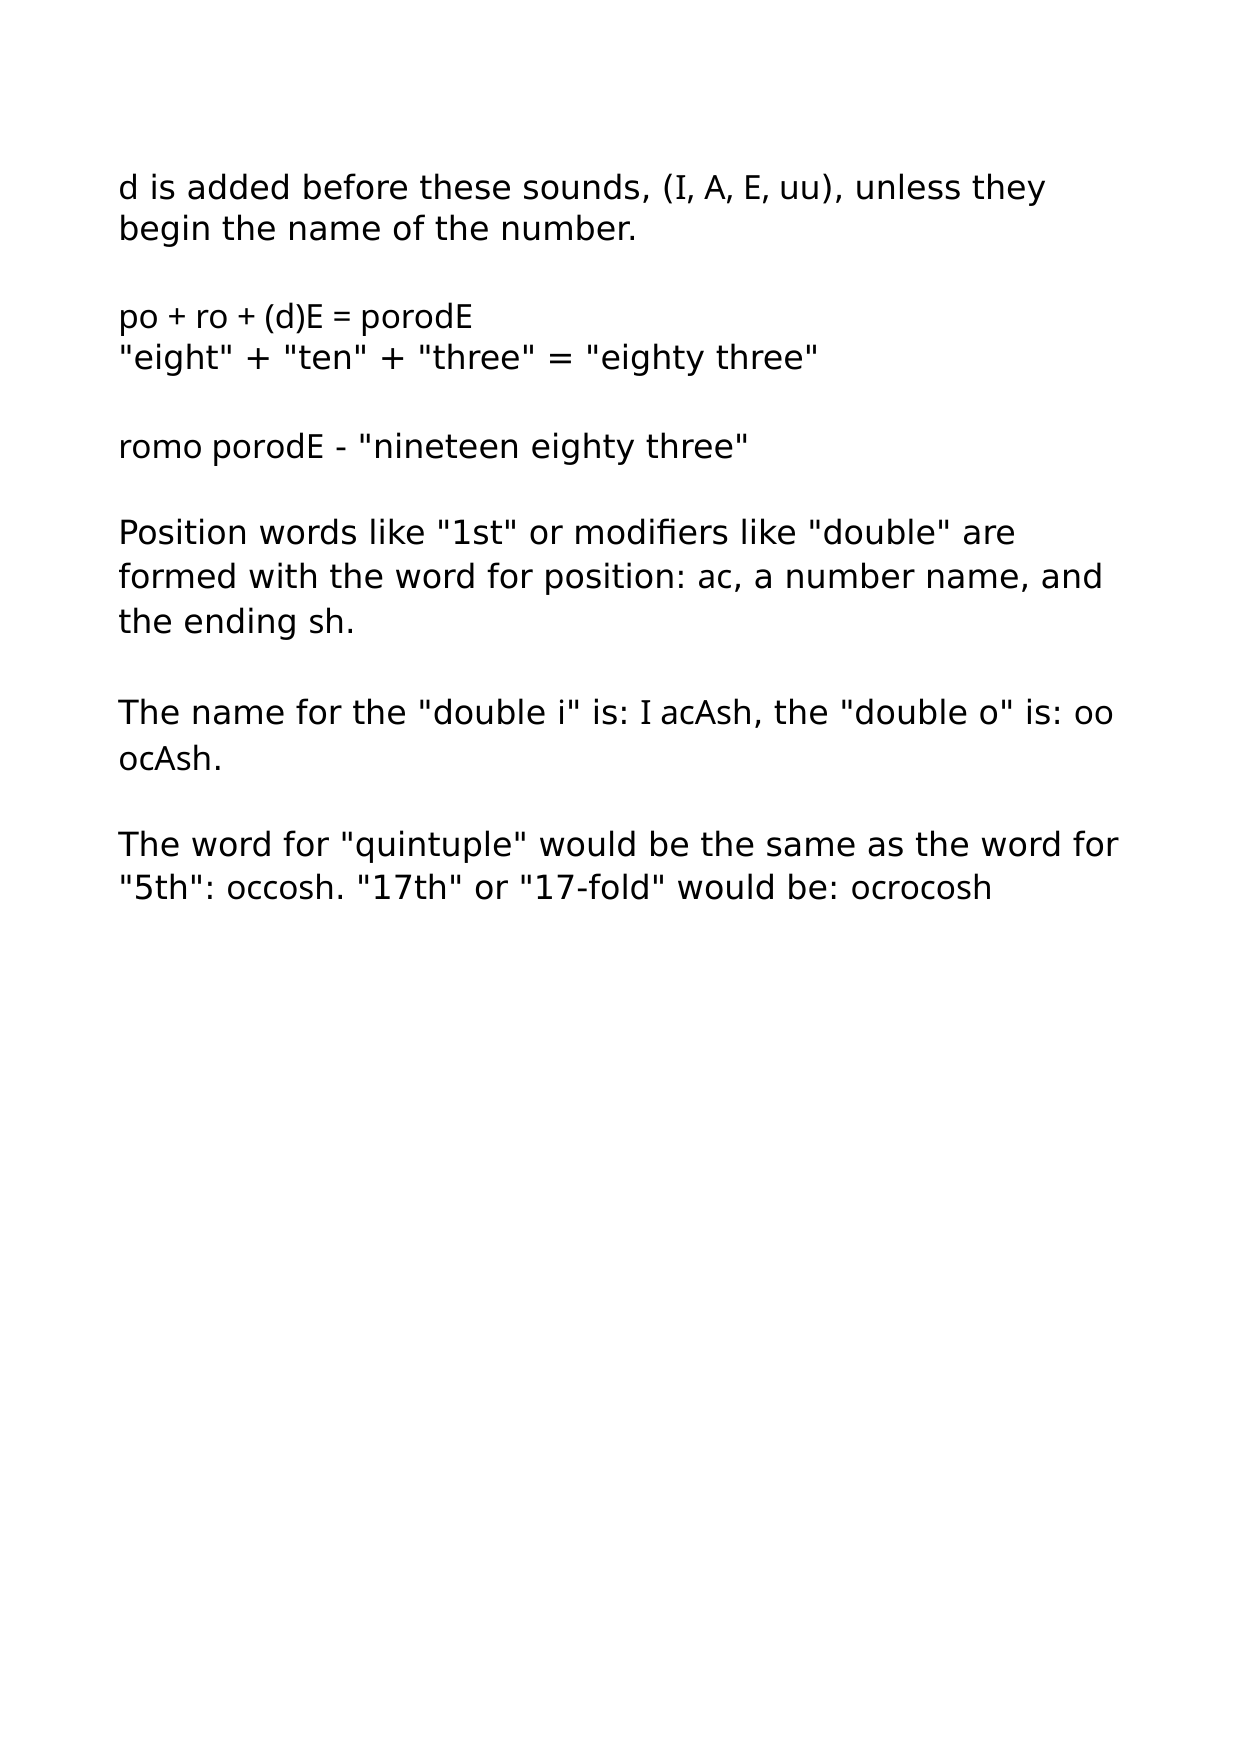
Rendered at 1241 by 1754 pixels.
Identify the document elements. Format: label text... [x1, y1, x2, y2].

text The word for "quintuple" would be the same as the word for "5th": occosh. "17th" or "17-fold" would be: ocrocosh [118, 825, 1122, 909]
text "eight" + "ten" + "three" = "eighty three" [118, 339, 1122, 377]
text The name for the "double i" is: I acAsh, the "double o" is: oo ocAsh. [118, 689, 1122, 780]
text Position words like "1st" or modifiers like "double" are formed with the word for position: ac, a number name, and the ending sh. [118, 514, 1122, 643]
text po + ro + (d)E = porodE [118, 293, 1122, 339]
text d is added before these sounds, (I, A, E, uu), unless they begin the name of the number. [118, 163, 1122, 248]
text romo porodE - "nineteen eighty three" [118, 423, 1122, 468]
